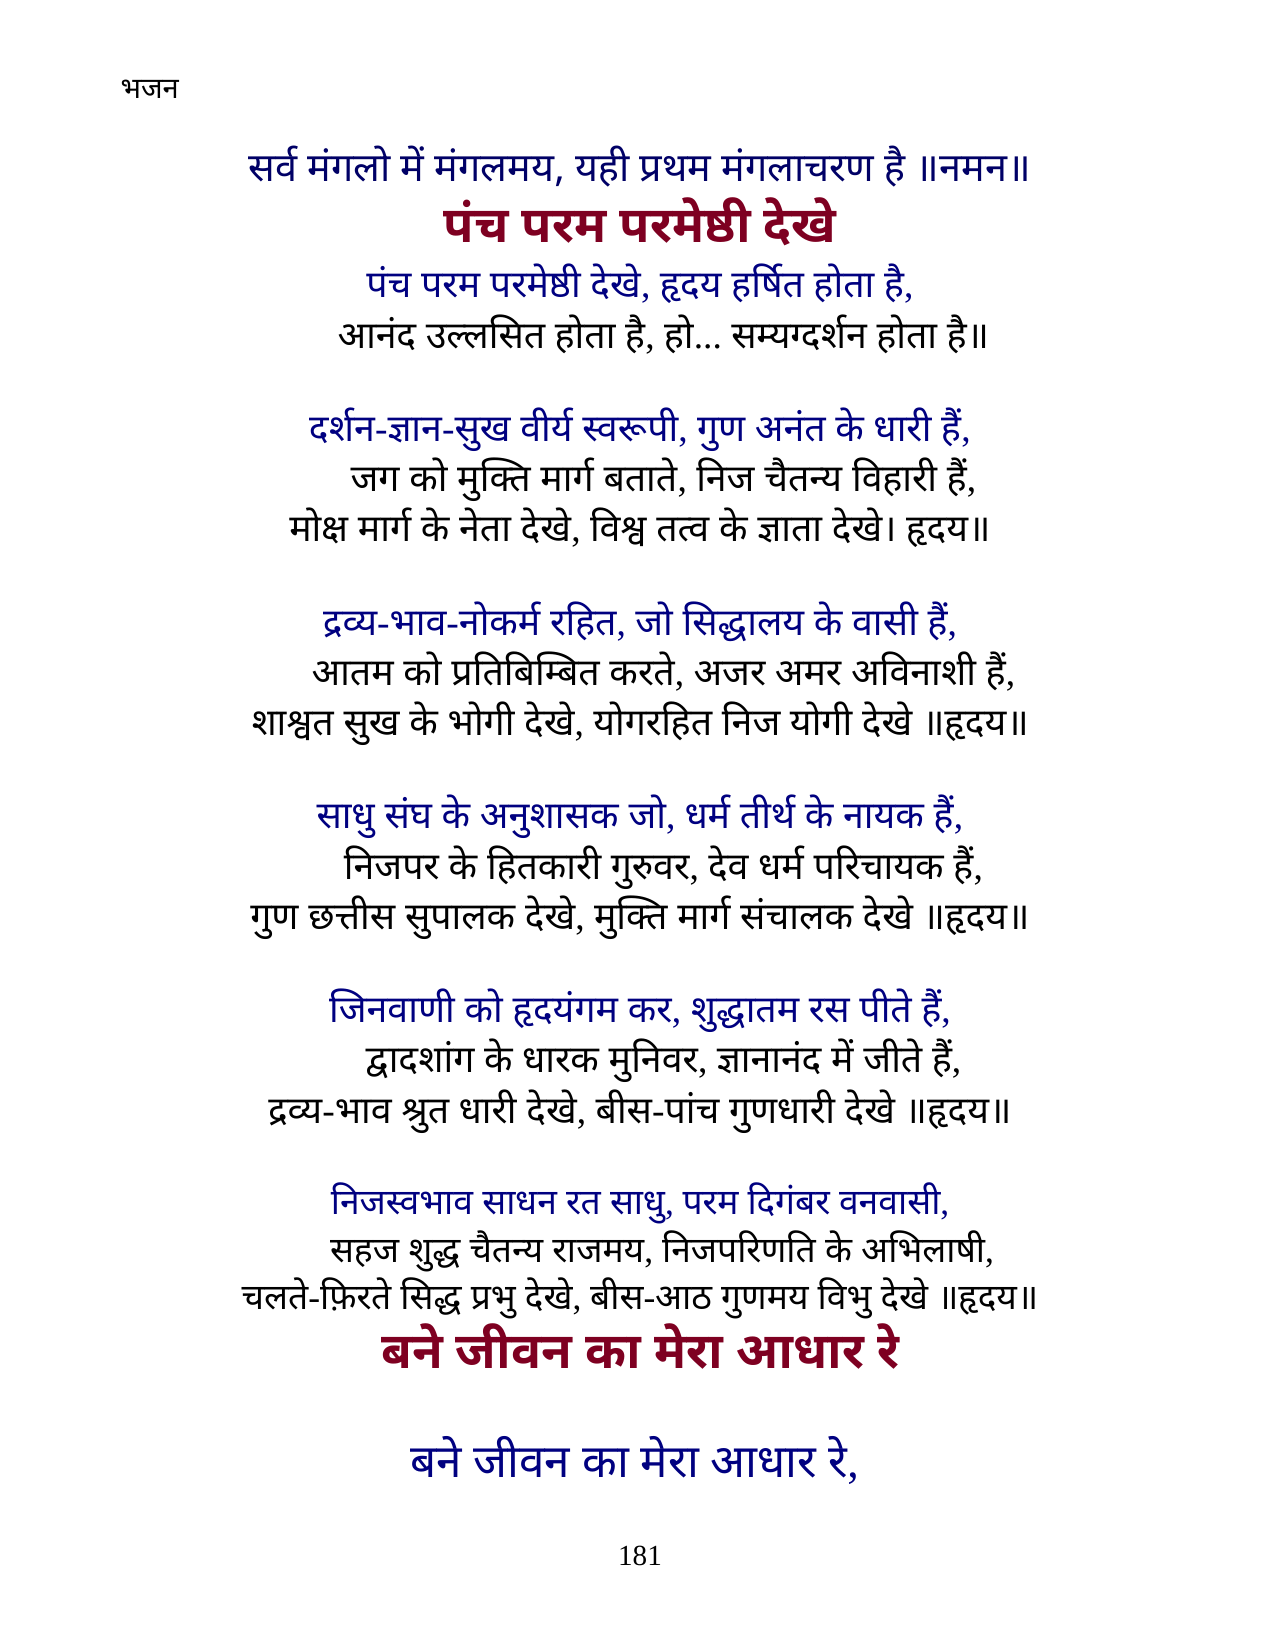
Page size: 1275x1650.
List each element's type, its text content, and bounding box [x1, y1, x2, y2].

text शाश्वत सुख के भोगी देखे, योगरहित निज योगी देखे ॥हृदय॥ [83, 701, 1196, 751]
text द्रव्य-भाव-नोकर्म रहित, जो सिद्धालय के वासी हैं, [83, 600, 1196, 650]
text आतम को प्रतिबिम्बित करते, अजर अमर अविनाशी हैं, [83, 650, 1196, 701]
text बने जीवन का मेरा आधार रे [83, 1324, 1196, 1389]
text जग को मुक्ति मार्ग बताते, निज चैतन्य विहारी हैं, [83, 457, 1196, 507]
text पंच परम परमेष्ठी देखे, हृदय हर्षित होता है, [83, 263, 1196, 313]
text सर्व मंगलो में मंगलमय, यही प्रथम मंगलाचरण है ॥नमन॥ [83, 139, 1196, 198]
text जिनवाणी को हृदयंगम कर, शुद्धातम रस पीते हैं, [83, 988, 1196, 1038]
text सहज शुद्ध चैतन्य राजमय, निजपरिणति के अभिलाषी, [83, 1229, 1196, 1276]
text द्वादशांग के धारक मुनिवर, ज्ञानानंद में जीते हैं, [83, 1038, 1196, 1088]
text द्रव्य-भाव श्रुत धारी देखे, बीस-पांच गुणधारी देखे ॥हृदय॥ [83, 1088, 1196, 1138]
text चलते-फ़िरते सिद्ध प्रभु देखे, बीस-आठ गुणमय विभु देखे ॥हृदय॥ [83, 1276, 1196, 1324]
text निजस्वभाव साधन रत साधु, परम दिगंबर वनवासी, [83, 1181, 1196, 1229]
text निजपर के हितकारी गुरुवर, देव धर्म परिचायक हैं, [83, 844, 1196, 894]
text बने जीवन का मेरा आधार रे, [83, 1434, 1196, 1496]
text दर्शन-ज्ञान-सुख वीर्य स्वरूपी, गुण अनंत के धारी हैं, [83, 406, 1196, 457]
text मोक्ष मार्ग के नेता देखे, विश्व तत्व के ज्ञाता देखे। हृदय॥ [83, 507, 1196, 557]
text पंच परम परमेष्ठी देखे [83, 198, 1196, 263]
text आनंद उल्लसित होता है, हो... सम्यग्दर्शन होता है॥ [83, 313, 1196, 363]
text गुण छत्तीस सुपालक देखे, मुक्ति मार्ग संचालक देखे ॥हृदय॥ [83, 894, 1196, 944]
text साधु संघ के अनुशासक जो, धर्म तीर्थ के नायक हैं, [83, 794, 1196, 844]
